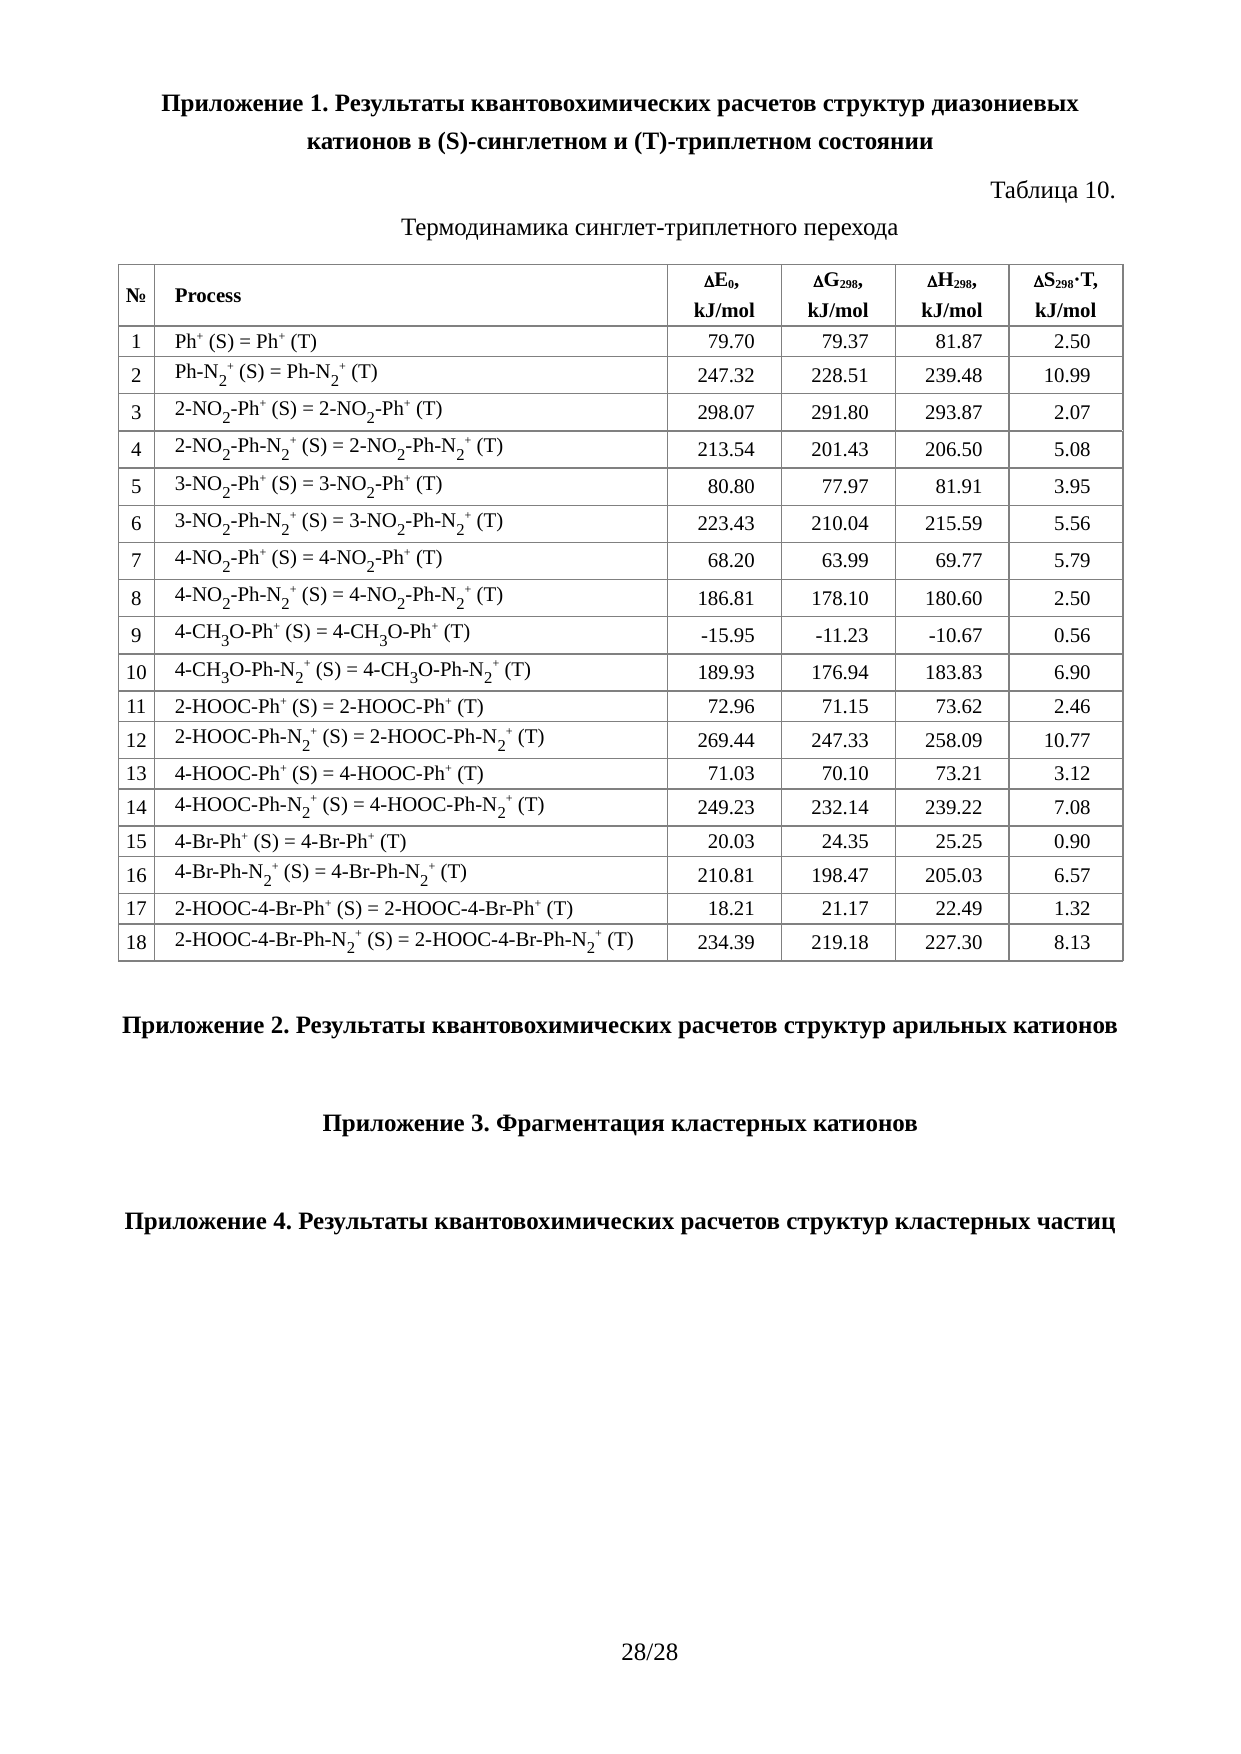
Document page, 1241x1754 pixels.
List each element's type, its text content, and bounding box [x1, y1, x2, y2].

text Приложение 3. Фрагментация кластерных катионов [118, 1108, 1122, 1137]
text Приложение 2. Результаты квантовохимических расчетов структур арильных катионов [118, 1010, 1122, 1039]
table_cell 4-HOOC-Ph-N2+ (S) = 4-HOOC-Ph-N2+ (T) [155, 790, 667, 825]
table_cell 18 [119, 925, 154, 960]
table_cell 201.43 [782, 432, 895, 467]
table_cell 2-HOOC-4-Br-Ph-N2+ (S) = 2-HOOC-4-Br-Ph-N2+ (T) [155, 925, 667, 960]
table_cell -15.95 [668, 617, 781, 653]
table_cell 223.43 [668, 506, 781, 542]
table_cell 18.21 [668, 894, 781, 923]
table_cell 10 [119, 655, 154, 690]
table_cell 11 [119, 692, 154, 721]
table_cell 210.81 [668, 857, 781, 893]
table_cell 206.50 [896, 432, 1008, 467]
table_cell 77.97 [782, 469, 895, 504]
table_cell 17 [119, 894, 154, 923]
table_cell 69.77 [896, 543, 1008, 579]
table_cell 63.99 [782, 543, 895, 579]
table_cell 7 [119, 543, 154, 579]
table_cell 20.03 [668, 827, 781, 856]
table_cell 73.21 [896, 759, 1008, 788]
table_cell 239.22 [896, 790, 1008, 825]
table_cell 232.14 [782, 790, 895, 825]
table_cell 6.90 [1010, 655, 1122, 690]
table_cell 219.18 [782, 925, 895, 960]
table_cell 3.12 [1010, 759, 1122, 788]
table_cell 2-NO2-Ph-N2+ (S) = 2-NO2-Ph-N2+ (T) [155, 432, 667, 467]
table_cell 22.49 [896, 894, 1008, 923]
table_cell 249.23 [668, 790, 781, 825]
table_header DS298·T, kJ/mol [1010, 265, 1122, 325]
table_cell 5 [119, 469, 154, 504]
table_cell 79.37 [782, 327, 895, 356]
table_cell 298.07 [668, 394, 781, 430]
table_cell 10.77 [1010, 722, 1122, 758]
table_cell 16 [119, 857, 154, 893]
table_cell 239.48 [896, 357, 1008, 393]
table_cell 247.33 [782, 722, 895, 758]
table_cell 2.46 [1010, 692, 1122, 721]
table_cell 258.09 [896, 722, 1008, 758]
table_cell 0.90 [1010, 827, 1122, 856]
table_cell 183.83 [896, 655, 1008, 690]
table_cell 5.79 [1010, 543, 1122, 579]
table_cell -10.67 [896, 617, 1008, 653]
table_cell 1 [119, 327, 154, 356]
table_cell 180.60 [896, 580, 1008, 616]
table_cell 176.94 [782, 655, 895, 690]
table_cell 0.56 [1010, 617, 1122, 653]
table_cell 2.07 [1010, 394, 1122, 430]
table_cell 227.30 [896, 925, 1008, 960]
table_cell 4-Br-Ph+ (S) = 4-Br-Ph+ (T) [155, 827, 667, 856]
table_cell 73.62 [896, 692, 1008, 721]
table_cell 71.15 [782, 692, 895, 721]
table_cell 81.91 [896, 469, 1008, 504]
table_cell 5.56 [1010, 506, 1122, 542]
table_cell 4-NO2-Ph-N2+ (S) = 4-NO2-Ph-N2+ (T) [155, 580, 667, 616]
table_cell 2-NO2-Ph+ (S) = 2-NO2-Ph+ (T) [155, 394, 667, 430]
table_cell 21.17 [782, 894, 895, 923]
table_cell 81.87 [896, 327, 1008, 356]
table_cell 80.80 [668, 469, 781, 504]
table_cell 24.35 [782, 827, 895, 856]
table_cell 8 [119, 580, 154, 616]
text Таблица 10. [118, 175, 1122, 204]
table_header DE0, kJ/mol [668, 265, 781, 325]
table_cell -11.23 [782, 617, 895, 653]
table_header № [119, 265, 154, 325]
table_cell 4 [119, 432, 154, 467]
table_cell 198.47 [782, 857, 895, 893]
table_cell 6 [119, 506, 154, 542]
table_cell 291.80 [782, 394, 895, 430]
table_cell 189.93 [668, 655, 781, 690]
table_cell 1.32 [1010, 894, 1122, 923]
table_cell 5.08 [1010, 432, 1122, 467]
table_cell 2.50 [1010, 327, 1122, 356]
table_cell 234.39 [668, 925, 781, 960]
table_cell 228.51 [782, 357, 895, 393]
table_cell 71.03 [668, 759, 781, 788]
table_cell 10.99 [1010, 357, 1122, 393]
table_cell 4-Br-Ph-N2+ (S) = 4-Br-Ph-N2+ (T) [155, 857, 667, 893]
table_cell Ph-N2+ (S) = Ph-N2+ (T) [155, 357, 667, 393]
table_cell 68.20 [668, 543, 781, 579]
table_cell 3-NO2-Ph-N2+ (S) = 3-NO2-Ph-N2+ (T) [155, 506, 667, 542]
table_cell 25.25 [896, 827, 1008, 856]
table_cell 14 [119, 790, 154, 825]
table_cell 3 [119, 394, 154, 430]
table_cell 186.81 [668, 580, 781, 616]
table_cell 178.10 [782, 580, 895, 616]
table_cell 2.50 [1010, 580, 1122, 616]
table_cell 215.59 [896, 506, 1008, 542]
table_cell 8.13 [1010, 925, 1122, 960]
table_cell 4-HOOC-Ph+ (S) = 4-HOOC-Ph+ (T) [155, 759, 667, 788]
table_cell Ph+ (S) = Ph+ (T) [155, 327, 667, 356]
table_cell 2-HOOC-Ph+ (S) = 2-HOOC-Ph+ (T) [155, 692, 667, 721]
table_cell 12 [119, 722, 154, 758]
table_cell 7.08 [1010, 790, 1122, 825]
table_cell 2 [119, 357, 154, 393]
table_header DH298, kJ/mol [896, 265, 1008, 325]
table_cell 205.03 [896, 857, 1008, 893]
table_cell 2-HOOC-4-Br-Ph+ (S) = 2-HOOC-4-Br-Ph+ (T) [155, 894, 667, 923]
table_cell 13 [119, 759, 154, 788]
table_cell 269.44 [668, 722, 781, 758]
table_cell 72.96 [668, 692, 781, 721]
table_cell 4-NO2-Ph+ (S) = 4-NO2-Ph+ (T) [155, 543, 667, 579]
table_cell 79.70 [668, 327, 781, 356]
text Приложение 1. Результаты квантовохимических расчетов структур диазониевых катионов в (S)-синглетном и (T)-триплетном состоянии [118, 88, 1122, 154]
table_cell 3.95 [1010, 469, 1122, 504]
text Приложение 4. Результаты квантовохимических расчетов структур кластерных частиц [118, 1206, 1122, 1235]
table_cell 4-CH3O-Ph+ (S) = 4-CH3O-Ph+ (T) [155, 617, 667, 653]
table_cell 6.57 [1010, 857, 1122, 893]
table_cell 2-HOOC-Ph-N2+ (S) = 2-HOOC-Ph-N2+ (T) [155, 722, 667, 758]
table_cell 293.87 [896, 394, 1008, 430]
table_cell 3-NO2-Ph+ (S) = 3-NO2-Ph+ (T) [155, 469, 667, 504]
table_cell 4-CH3O-Ph-N2+ (S) = 4-CH3O-Ph-N2+ (T) [155, 655, 667, 690]
table_header DG298, kJ/mol [782, 265, 895, 325]
table_cell 15 [119, 827, 154, 856]
text Термодинамика синглет-триплетного перехода [118, 212, 1122, 241]
table_cell 247.32 [668, 357, 781, 393]
table_cell 213.54 [668, 432, 781, 467]
table_cell 9 [119, 617, 154, 653]
table_cell 210.04 [782, 506, 895, 542]
table_header Process [155, 265, 667, 325]
table_cell 70.10 [782, 759, 895, 788]
